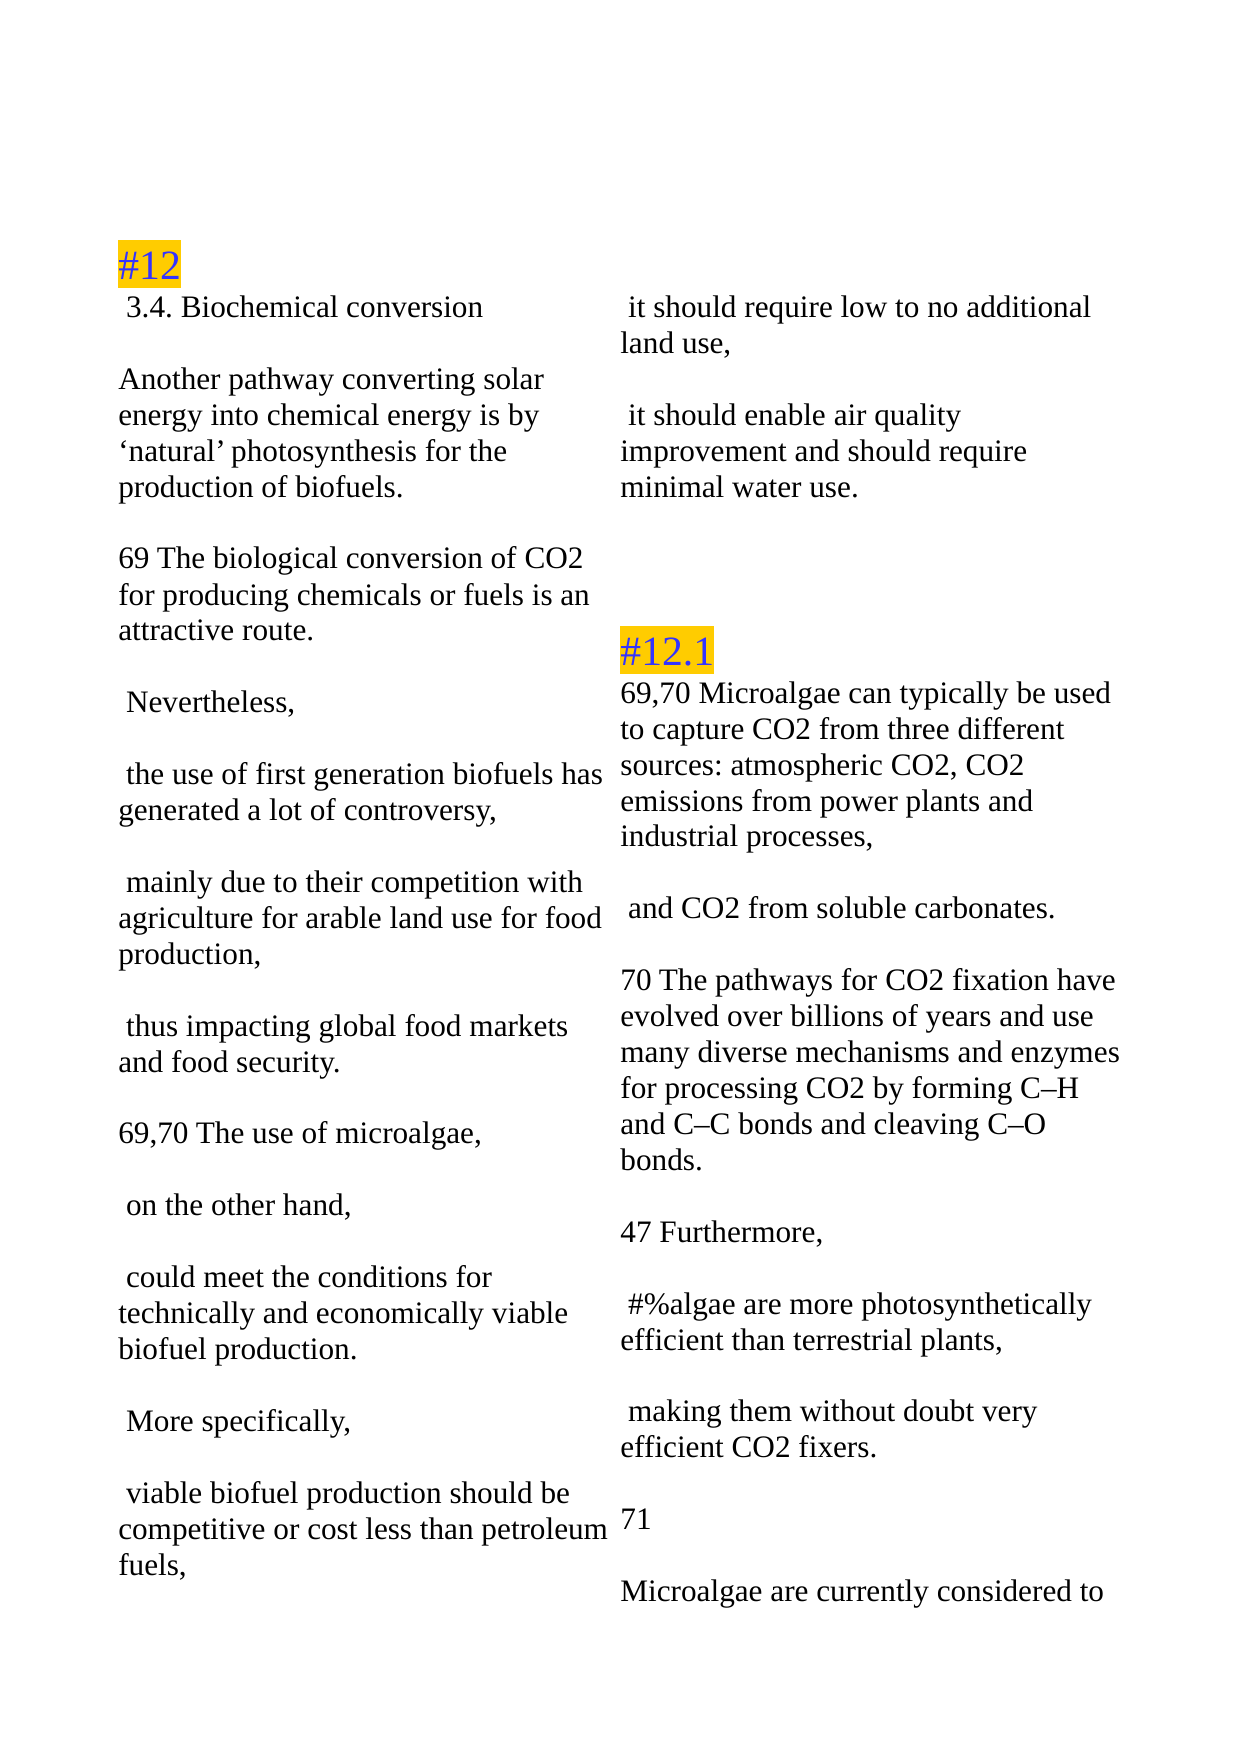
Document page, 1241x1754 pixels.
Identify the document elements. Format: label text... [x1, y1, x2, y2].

text 69,70 Microalgae can typically be used to capture CO2 from three different sources: atmospheric CO2, CO2 emissions from power plants and industrial processes, [620, 674, 1122, 854]
text Another pathway converting solar energy into chemical energy is by ‘natural’ photosynthesis for the production of biofuels. [118, 360, 620, 504]
text making them without doubt very efficient CO2 fixers. [620, 1393, 1122, 1464]
text viable biofuel production should be competitive or cost less than petroleum fuels, [118, 1474, 620, 1582]
text 71 [620, 1501, 1122, 1536]
text it should enable air quality improvement and should require minimal water use. [620, 396, 1122, 504]
text More specifically, [118, 1402, 620, 1438]
text 47 Furthermore, [620, 1213, 1122, 1249]
text mainly due to their competition with agriculture for arable land use for food production, [118, 863, 620, 971]
text #12.1 [620, 626, 1122, 674]
text the use of first generation biofuels has generated a lot of controversy, [118, 755, 620, 827]
text could meet the conditions for technically and economically viable biofuel production. [118, 1258, 620, 1366]
text 69,70 The use of microalgae, [118, 1115, 620, 1151]
text #%algae are more photosynthetically efficient than terrestrial plants, [620, 1285, 1122, 1357]
text Nevertheless, [118, 683, 620, 719]
text and CO2 from soluble carbonates. [620, 889, 1122, 926]
text Microalgae are currently considered to [620, 1572, 1122, 1608]
text 69 The biological conversion of CO2 for producing chemicals or fuels is an attractive route. [118, 540, 620, 648]
text #12 [118, 240, 1122, 288]
text 70 The pathways for CO2 fixation have evolved over billions of years and use many diverse mechanisms and enzymes for processing CO2 by forming C–H and C–C bonds and cleaving C–O bonds. [620, 961, 1122, 1177]
text it should require low to no additional land use, [620, 288, 1122, 360]
text on the other hand, [118, 1187, 620, 1223]
text 3.4. Biochemical conversion [118, 288, 620, 324]
text thus impacting global food markets and food security. [118, 1007, 620, 1079]
